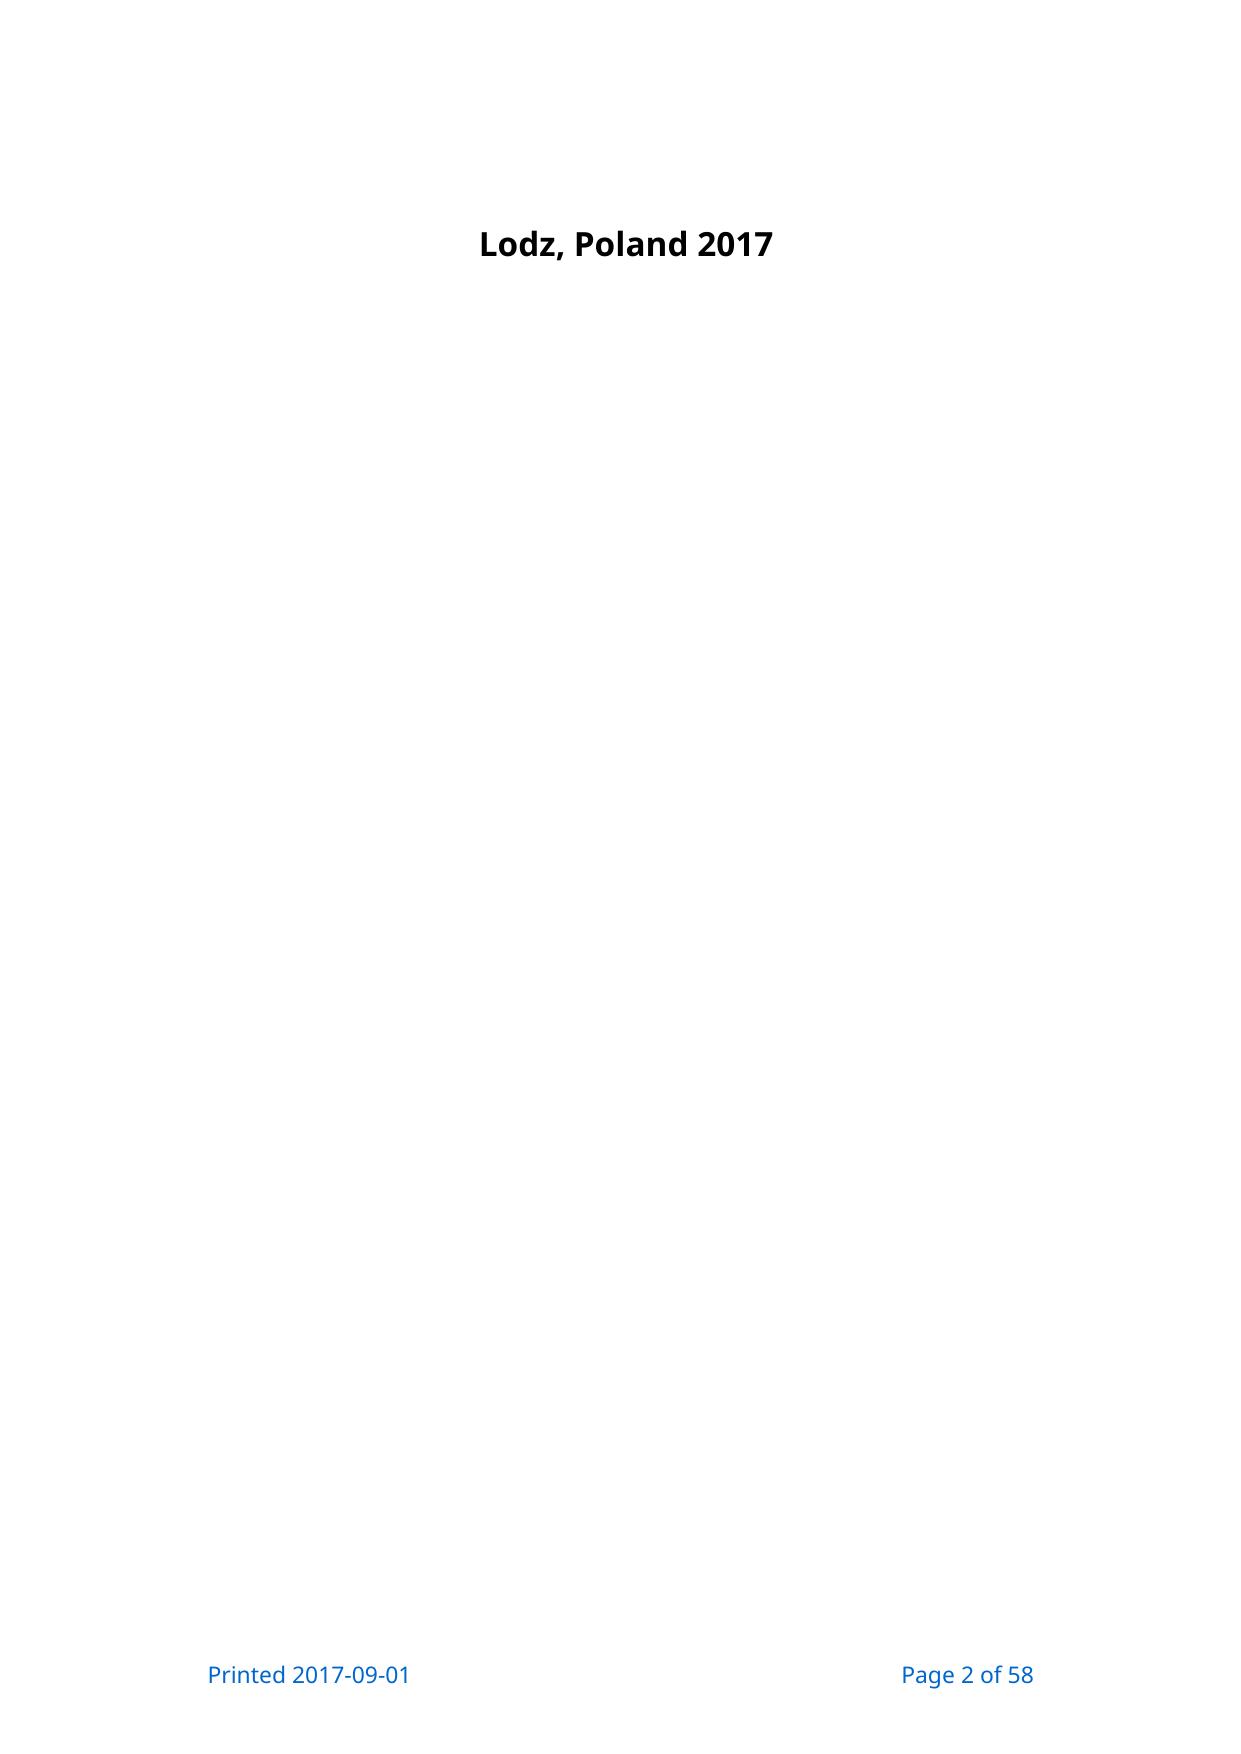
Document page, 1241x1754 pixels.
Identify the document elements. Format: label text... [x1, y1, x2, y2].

text Lodz, Poland 2017 [118, 221, 1122, 266]
